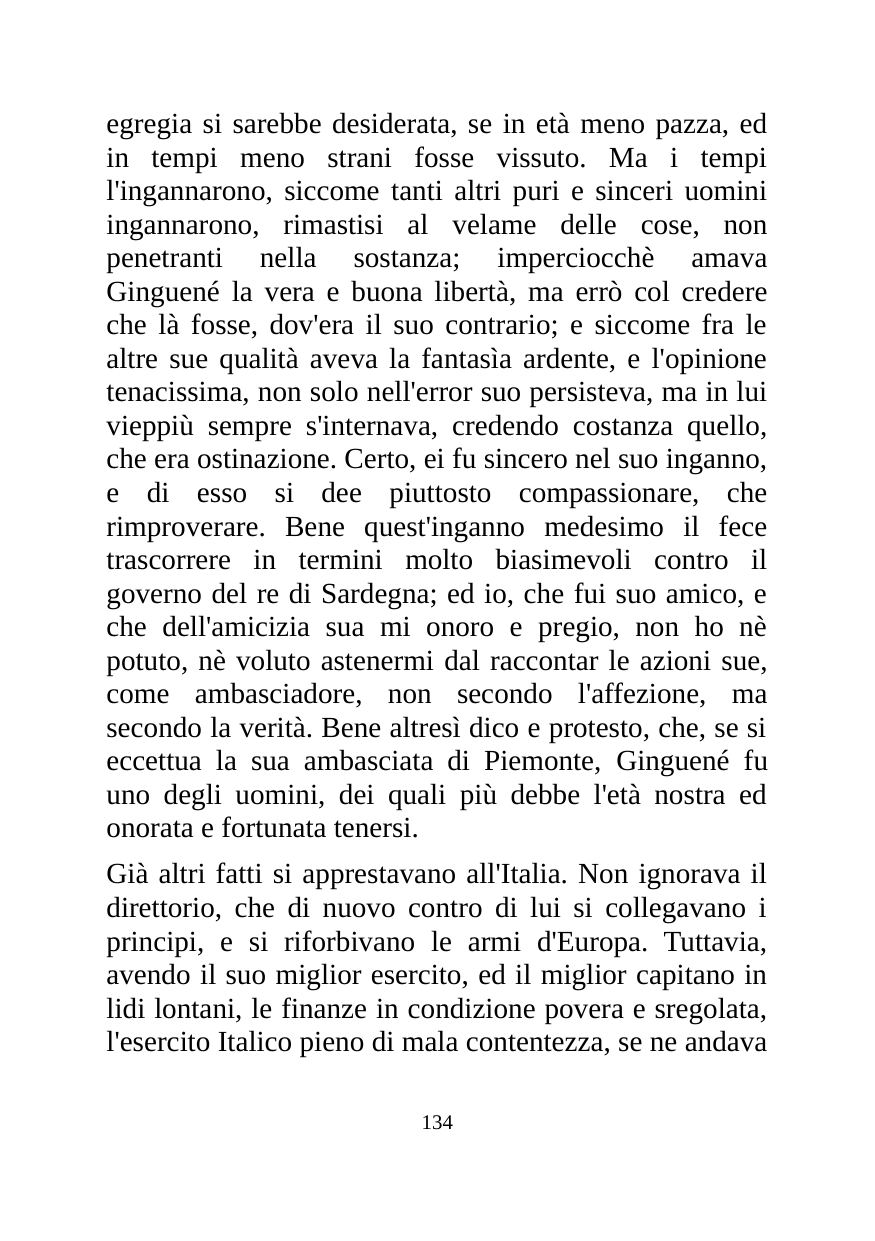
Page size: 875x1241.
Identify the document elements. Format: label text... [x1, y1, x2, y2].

text Già altri fatti si apprestavano all'Italia. Non ignorava il direttorio, che di nuovo contro di lui si collegavano i principi, e si riforbivano le armi d'Europa. Tuttavia, avendo il suo miglior esercito, ed il miglior capitano in lidi lontani, le finanze in condizione povera e sregolata, l'esercito Italico pieno di mala contentezza, se ne andava [106, 857, 768, 1058]
text egregia si sarebbe desiderata, se in età meno pazza, ed in tempi meno strani fosse vissuto. Ma i tempi l'ingannarono, siccome tanti altri puri e sinceri uomini ingannarono, rimastisi al velame delle cose, non penetranti nella sostanza; imperciocchè amava Ginguené la vera e buona libertà, ma errò col credere che là fosse, dov'era il suo contrario; e siccome fra le altre sue qualità aveva la fantasìa ardente, e l'opinione tenacissima, non solo nell'error suo persisteva, ma in lui vieppiù sempre s'internava, credendo costanza quello, che era ostinazione. Certo, ei fu sincero nel suo inganno, e di esso si dee piuttosto compassionare, che rimproverare. Bene quest'inganno medesimo il fece trascorrere in termini molto biasimevoli contro il governo del re di Sardegna; ed io, che fui suo amico, e che dell'amicizia sua mi onoro e pregio, non ho nè potuto, nè voluto astenermi dal raccontar le azioni sue, come ambasciadore, non secondo l'affezione, ma secondo la verità. Bene altresì dico e protesto, che, se si eccettua la sua ambasciata di Piemonte, Ginguené fu uno degli uomini, dei quali più debbe l'età nostra ed onorata e fortunata tenersi. [106, 106, 768, 844]
